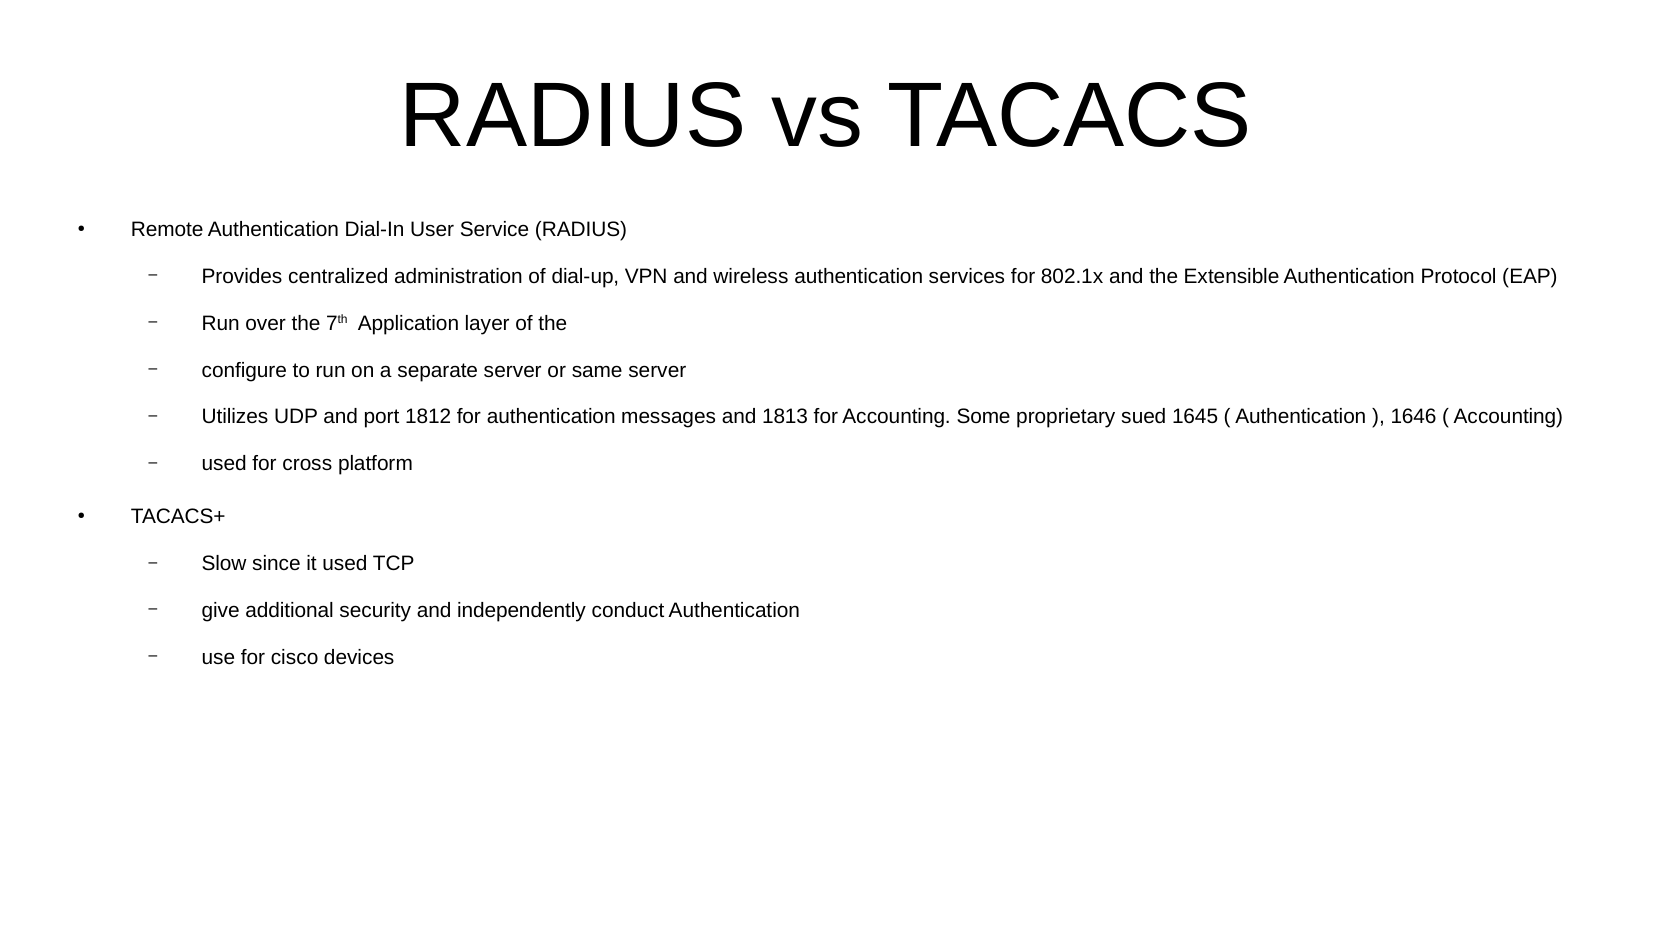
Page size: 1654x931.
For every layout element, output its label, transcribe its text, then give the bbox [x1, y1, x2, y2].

list Remote Authentication Dial-In User Service (RADIUS) Provides centralized administration of dial-up, VPN and wireless authentication services for 802.1x and the Extensible Authentication Protocol (EAP) Run over the 7th Application layer of the configure to run on a separate server or same server Utilizes UDP and port 1812 for authentication messages and 1813 for Accounting. Some proprietary sued 1645 ( Authentication ), 1646 ( Accounting) used for cross platform TACACS+ Slow since it used TCP give additional security and independently conduct Authentication use for cisco devices [60, 217, 1571, 916]
title RADIUS vs TACACS [82, 37, 1571, 193]
